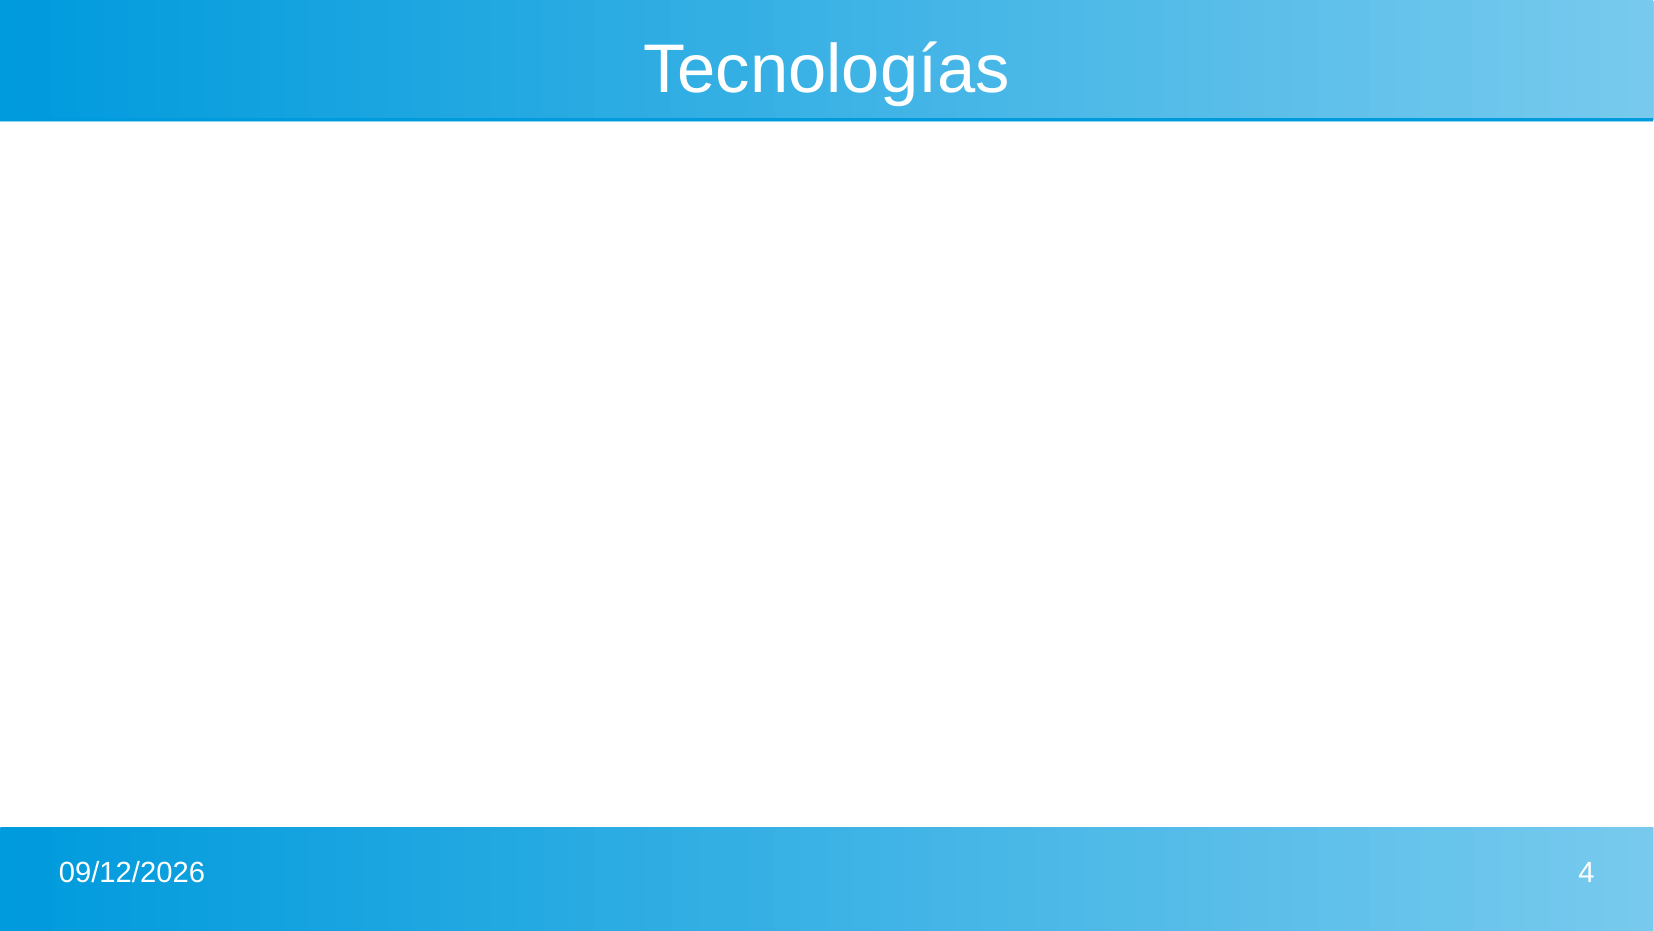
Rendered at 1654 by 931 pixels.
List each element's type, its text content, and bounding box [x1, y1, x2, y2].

title Tecnologías [59, 29, 1595, 108]
